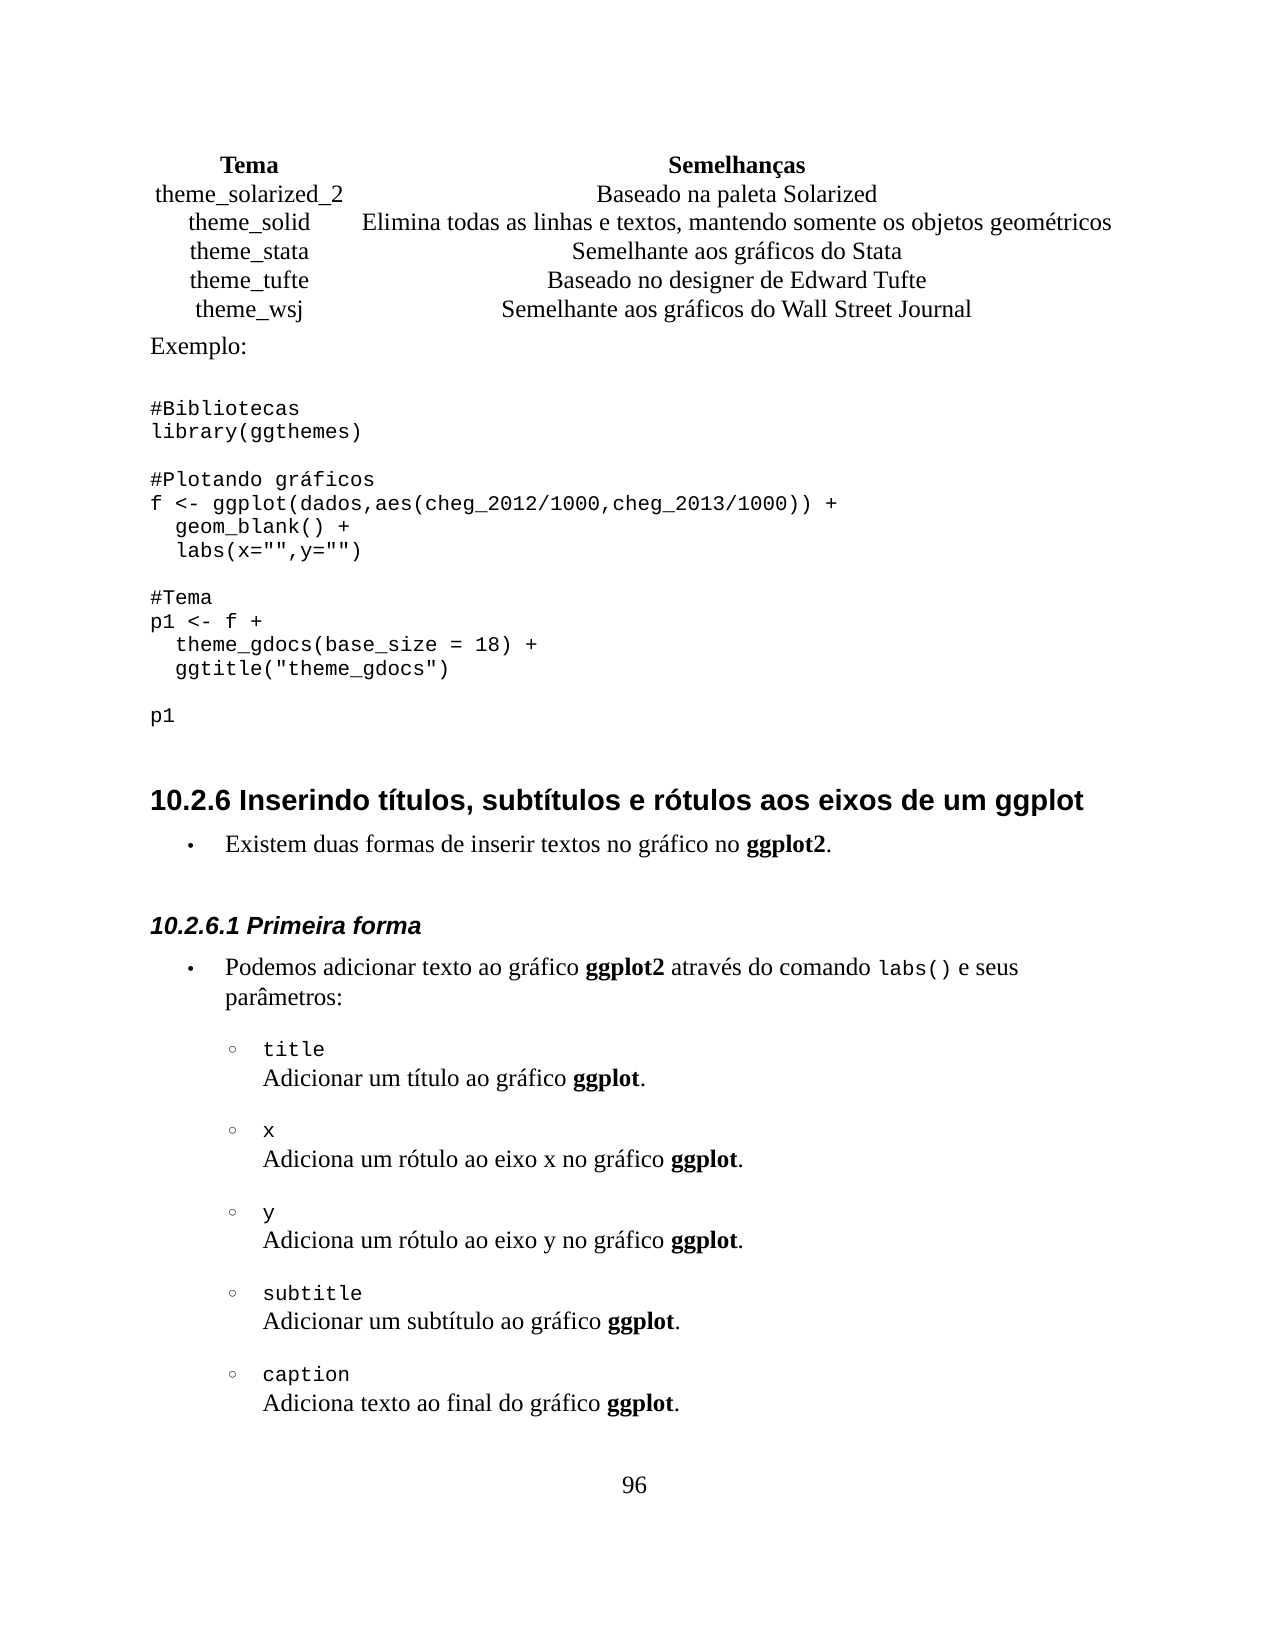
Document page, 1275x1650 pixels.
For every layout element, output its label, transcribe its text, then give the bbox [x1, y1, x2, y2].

list Existem duas formas de inserir textos no gráfico no ggplot2. [187, 829, 1125, 886]
table_cell theme_tufte [150, 265, 348, 294]
text p1 [150, 705, 1125, 729]
table_cell Elimina todas as linhas e textos, mantendo somente os objetos geométricos [349, 208, 1125, 236]
table_cell theme_stata [150, 236, 348, 265]
list x Adiciona um rótulo ao eixo x no gráfico ggplot. [225, 1121, 1125, 1202]
table_cell theme_wsj [150, 294, 348, 322]
table_cell Semelhante aos gráficos do Wall Street Journal [349, 294, 1125, 322]
table_cell theme_solid [150, 208, 348, 236]
table_header Tema [150, 150, 348, 179]
list title Adicionar um título ao gráfico ggplot. [225, 1039, 1125, 1121]
table_cell theme_solarized_2 [150, 179, 348, 207]
list Podemos adicionar texto ao gráfico ggplot2 através do comando labs() e seus parâmetros: [187, 952, 1125, 1039]
text #Bibliotecas [150, 398, 1125, 422]
text f <- ggplot(dados,aes(cheg_2012/1000,cheg_2013/1000)) + [150, 492, 1125, 516]
table_cell Baseado na paleta Solarized [349, 179, 1125, 207]
text Exemplo: [150, 331, 1125, 389]
text #Plotando gráficos [150, 469, 1125, 492]
table_header Semelhanças [349, 150, 1125, 179]
text ggtitle("theme_gdocs") [150, 658, 1125, 682]
text p1 <- f + [150, 611, 1125, 634]
table_cell Baseado no designer de Edward Tufte [349, 265, 1125, 294]
text #Tema [150, 587, 1125, 611]
subtitle 10.2.6.1 Primeira forma [150, 911, 1125, 940]
text geom_blank() + [150, 516, 1125, 540]
text library(ggthemes) [150, 422, 1125, 445]
text theme_gdocs(base_size = 18) + [150, 634, 1125, 658]
text labs(x="",y="") [150, 540, 1125, 563]
list subtitle Adicionar um subtítulo ao gráfico ggplot. [225, 1283, 1125, 1364]
table_cell Semelhante aos gráficos do Stata [349, 236, 1125, 265]
list y Adiciona um rótulo ao eixo y no gráfico ggplot. [225, 1202, 1125, 1283]
list caption Adiciona texto ao final do gráfico ggplot. [225, 1364, 1125, 1416]
subtitle 10.2.6 Inserindo títulos, subtítulos e rótulos aos eixos de um ggplot [150, 783, 1125, 816]
